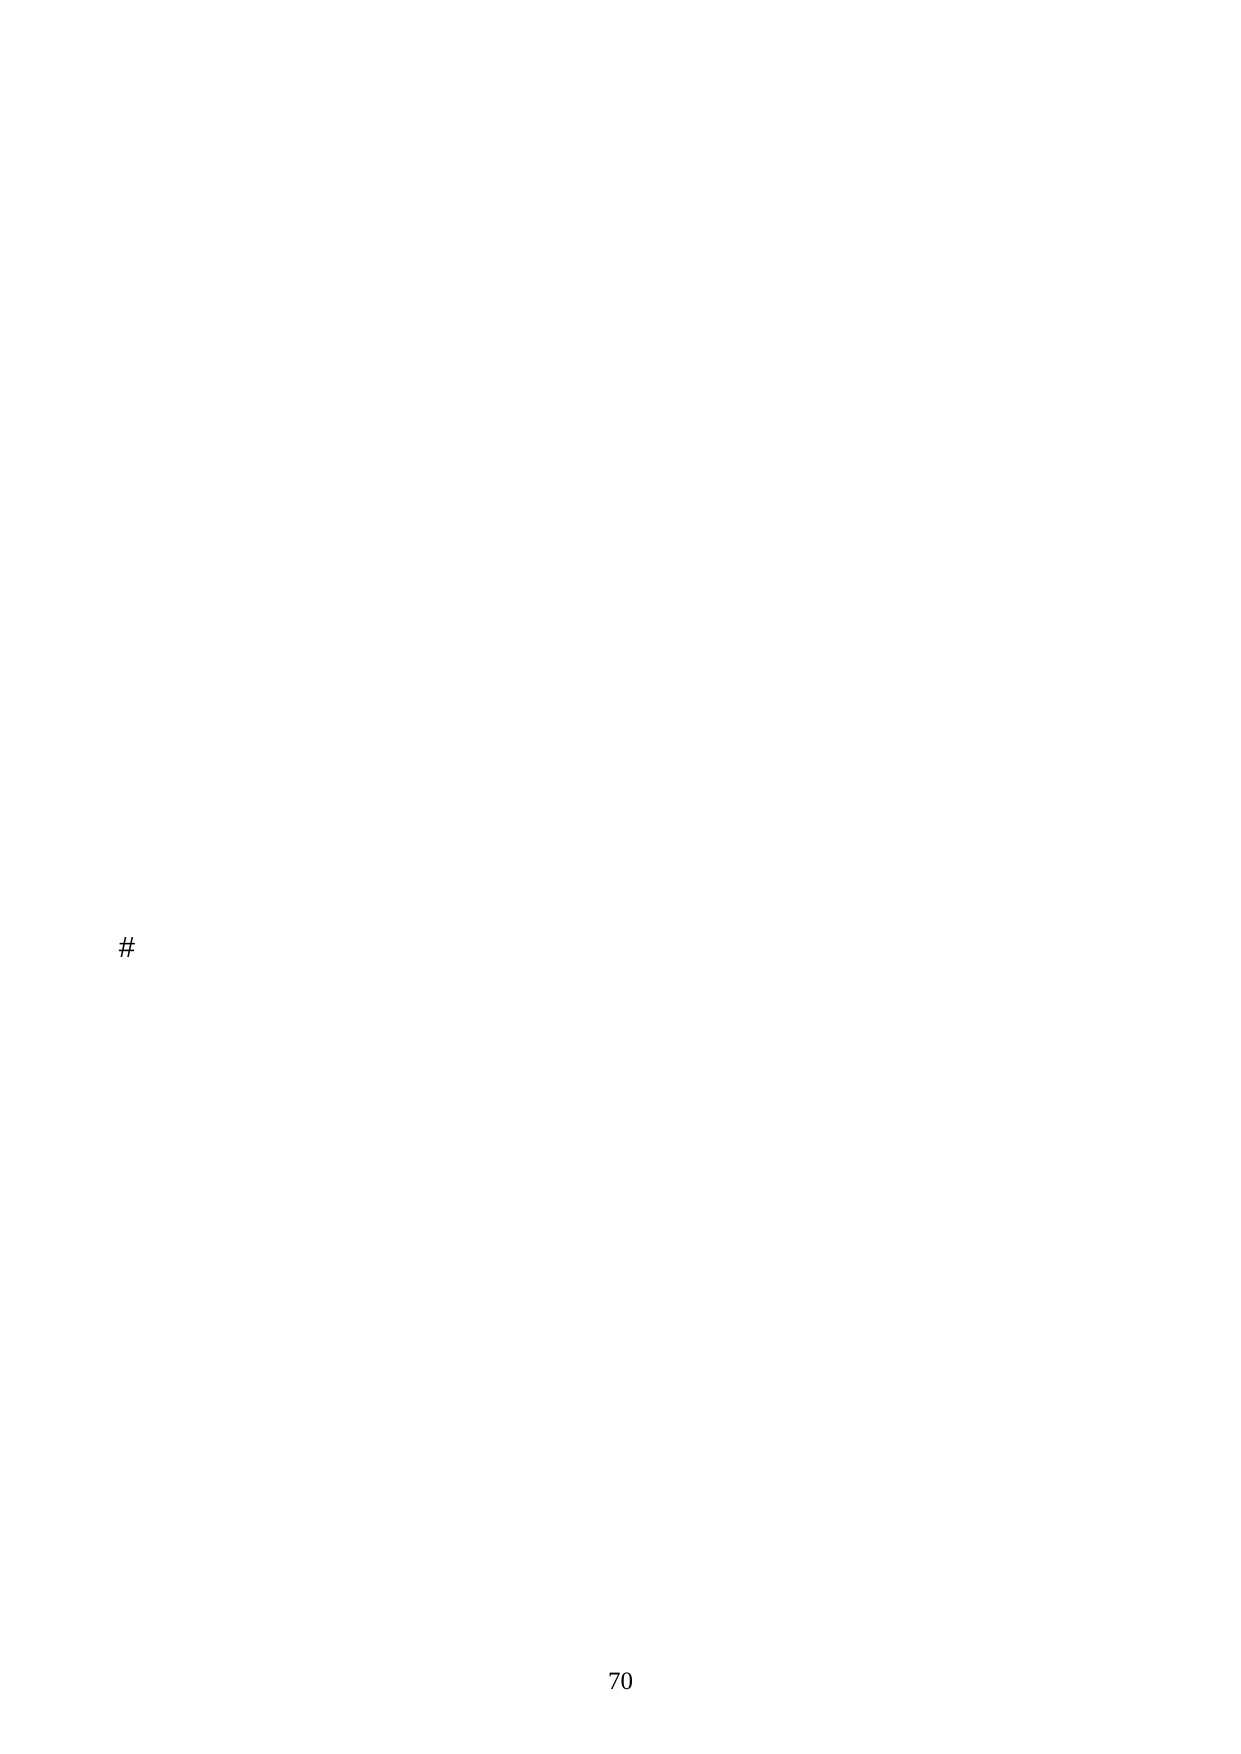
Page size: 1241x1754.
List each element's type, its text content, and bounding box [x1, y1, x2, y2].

text # [118, 118, 1122, 963]
